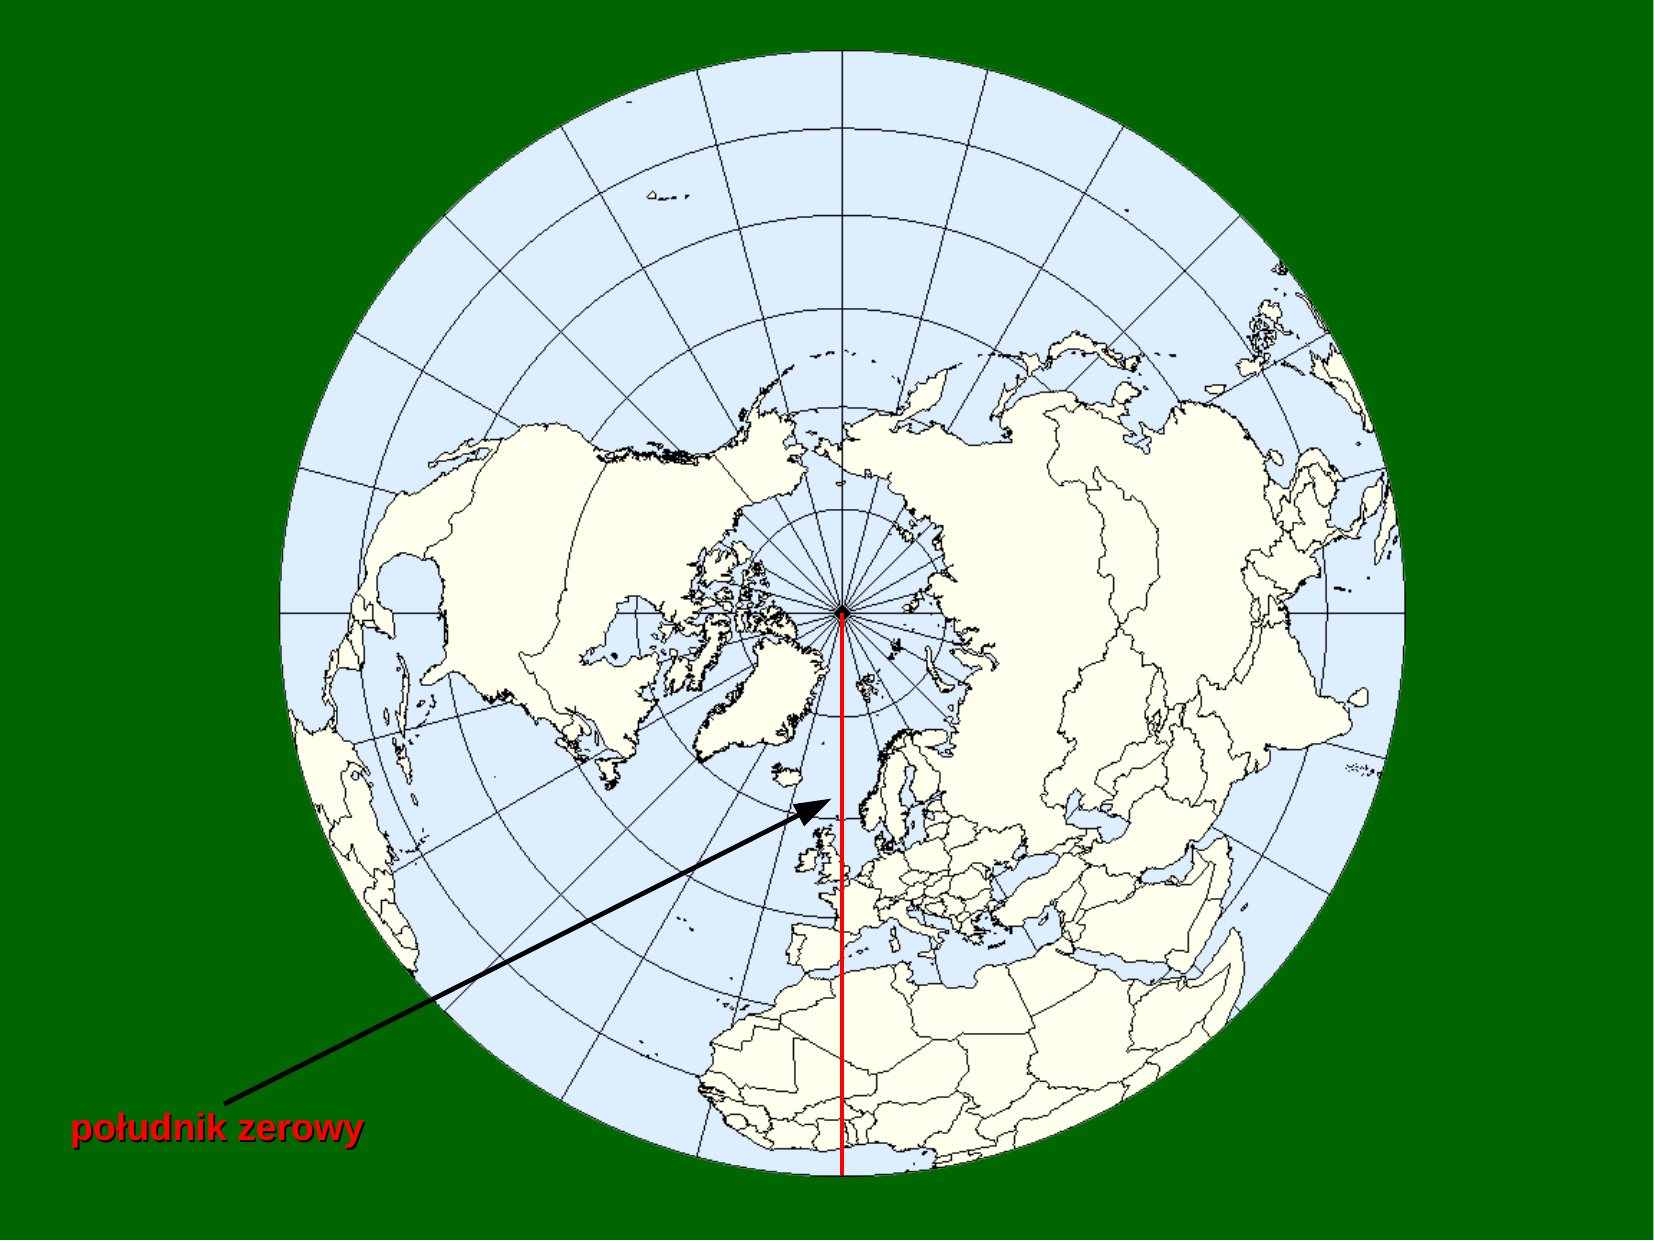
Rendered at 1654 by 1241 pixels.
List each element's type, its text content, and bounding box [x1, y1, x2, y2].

text_box południk zerowy [55, 1098, 381, 1156]
picture [279, 50, 1406, 1177]
